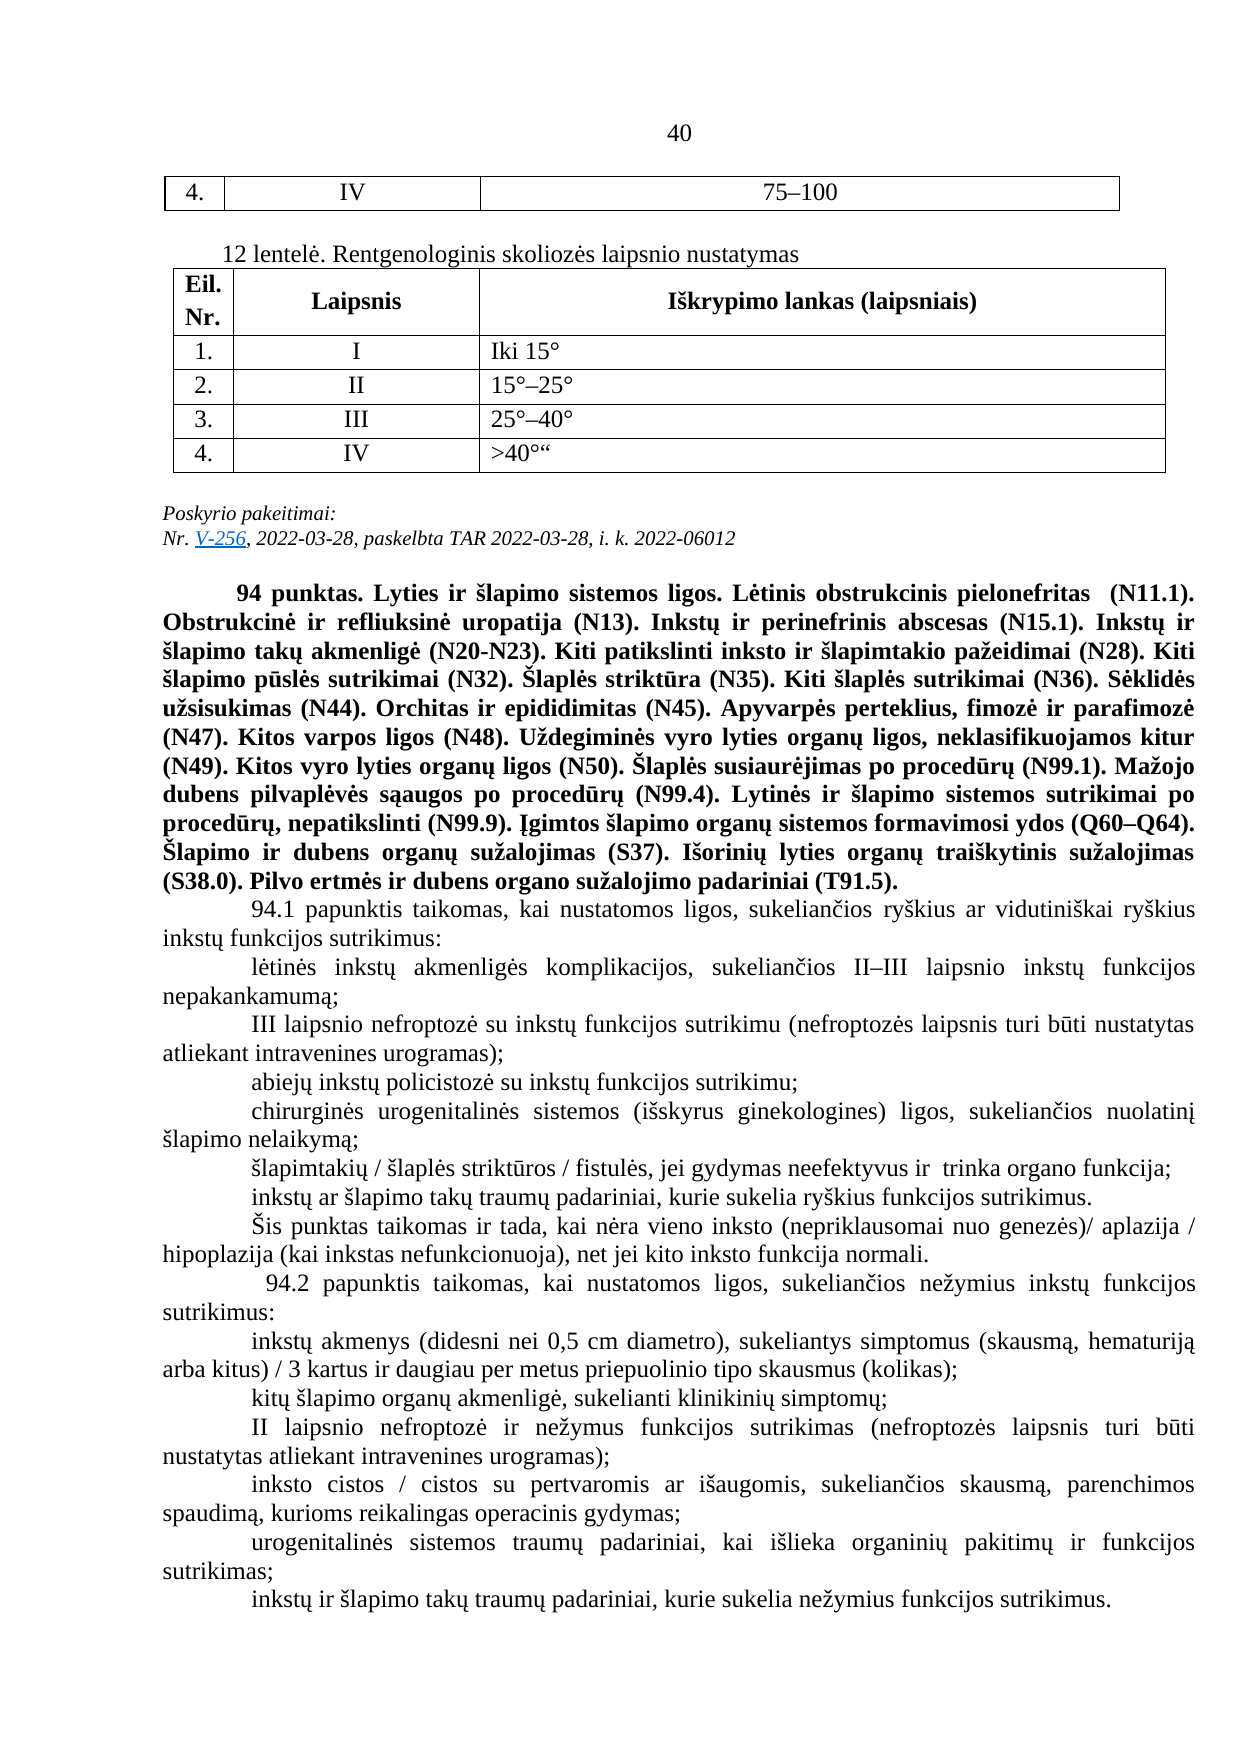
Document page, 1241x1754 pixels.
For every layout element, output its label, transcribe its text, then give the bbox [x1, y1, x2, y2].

text III laipsnio nefroptozė su inkstų funkcijos sutrikimu (nefroptozės laipsnis turi būti nustatytas atliekant intravenines urogramas); [162, 1009, 1196, 1067]
text chirurginės urogenitalinės sistemos (išskyrus ginekologines) ligos, sukeliančios nuolatinį šlapimo nelaikymą; [162, 1096, 1196, 1153]
table_cell 75–100 [481, 177, 1119, 210]
text Nr. V-256, 2022-03-28, paskelbta TAR 2022-03-28, i. k. 2022-06012 [162, 525, 1196, 549]
table_cell >40°“ [480, 439, 1165, 472]
text Poskyrio pakeitimai: [162, 501, 1196, 525]
text 12 lentelė. Rentgenologinis skoliozės laipsnio nustatymas [162, 239, 1196, 268]
text abiejų inkstų policistozė su inkstų funkcijos sutrikimu; [162, 1067, 1196, 1096]
table_cell 4. [166, 177, 224, 210]
table_cell 25°–40° [480, 405, 1165, 437]
table_cell I [234, 336, 479, 369]
text 94 punktas. Lyties ir šlapimo sistemos ligos. Lėtinis obstrukcinis pielonefritas (N11.1). Obstrukcinė ir refliuksinė uropatija (N13). Inkstų ir perinefrinis abscesas (N15.1). Inkstų ir šlapimo takų akmenligė (N20-N23). Kiti patikslinti inksto ir šlapimtakio pažeidimai (N28). Kiti šlapimo pūslės sutrikimai (N32). Šlaplės striktūra (N35). Kiti šlaplės sutrikimai (N36). Sėklidės užsisukimas (N44). Orchitas ir epididimitas (N45). Apyvarpės perteklius, fimozė ir parafimozė (N47). Kitos varpos ligos (N48). Uždegiminės vyro lyties organų ligos, neklasifikuojamos kitur (N49). Kitos vyro lyties organų ligos (N50). Šlaplės susiaurėjimas po procedūrų (N99.1). Mažojo dubens pilvaplėvės sąaugos po procedūrų (N99.4). Lytinės ir šlapimo sistemos sutrikimai po procedūrų, nepatikslinti (N99.9). Įgimtos šlapimo organų sistemos formavimosi ydos (Q60–Q64). Šlapimo ir dubens organų sužalojimas (S37). Išorinių lyties organų traiškytinis sužalojimas (S38.0). Pilvo ertmės ir dubens organo sužalojimo padariniai (T91.5). [162, 578, 1196, 894]
table_header Laipsnis [234, 269, 479, 335]
table_cell 3. [174, 405, 233, 437]
table_cell 1. [174, 336, 233, 369]
text inksto cistos / cistos su pertvaromis ar išaugomis, sukeliančios skausmą, parenchimos spaudimą, kurioms reikalingas operacinis gydymas; [162, 1469, 1196, 1527]
text inkstų ar šlapimo takų traumų padariniai, kurie sukelia ryškius funkcijos sutrikimus. [162, 1182, 1196, 1211]
text lėtinės inkstų akmenligės komplikacijos, sukeliančios II–III laipsnio inkstų funkcijos nepakankamumą; [162, 952, 1196, 1009]
text kitų šlapimo organų akmenligė, sukelianti klinikinių simptomų; [162, 1383, 1196, 1412]
table_cell III [234, 405, 479, 437]
text II laipsnio nefroptozė ir nežymus funkcijos sutrikimas (nefroptozės laipsnis turi būti nustatytas atliekant intravenines urogramas); [162, 1412, 1196, 1469]
table_cell 4. [174, 439, 233, 472]
table_cell 15°–25° [480, 370, 1165, 403]
table_header Iškrypimo lankas (laipsniais) [480, 269, 1165, 335]
text urogenitalinės sistemos traumų padariniai, kai išlieka organinių pakitimų ir funkcijos sutrikimas; [162, 1527, 1196, 1584]
table_cell II [234, 370, 479, 403]
text inkstų akmenys (didesni nei 0,5 cm diametro), sukeliantys simptomus (skausmą, hematuriją arba kitus) / 3 kartus ir daugiau per metus priepuolinio tipo skausmus (kolikas); [162, 1326, 1196, 1383]
text 94.2 papunktis taikomas, kai nustatomos ligos, sukeliančios nežymius inkstų funkcijos sutrikimus: [162, 1268, 1196, 1326]
table_cell 2. [174, 370, 233, 403]
text 94.1 papunktis taikomas, kai nustatomos ligos, sukeliančios ryškius ar vidutiniškai ryškius inkstų funkcijos sutrikimus: [162, 894, 1196, 952]
text inkstų ir šlapimo takų traumų padariniai, kurie sukelia nežymius funkcijos sutrikimus. [162, 1584, 1196, 1613]
text Šis punktas taikomas ir tada, kai nėra vieno inksto (nepriklausomai nuo genezės)/ aplazija / hipoplazija (kai inkstas nefunkcionuoja), net jei kito inksto funkcija normali. [162, 1211, 1196, 1268]
table_cell Iki 15° [480, 336, 1165, 369]
table_header Eil. Nr. [174, 269, 233, 335]
table_cell IV [225, 177, 480, 210]
text šlapimtakių / šlaplės striktūros / fistulės, jei gydymas neefektyvus ir trinka organo funkcija; [162, 1153, 1196, 1182]
table_cell IV [234, 439, 479, 472]
